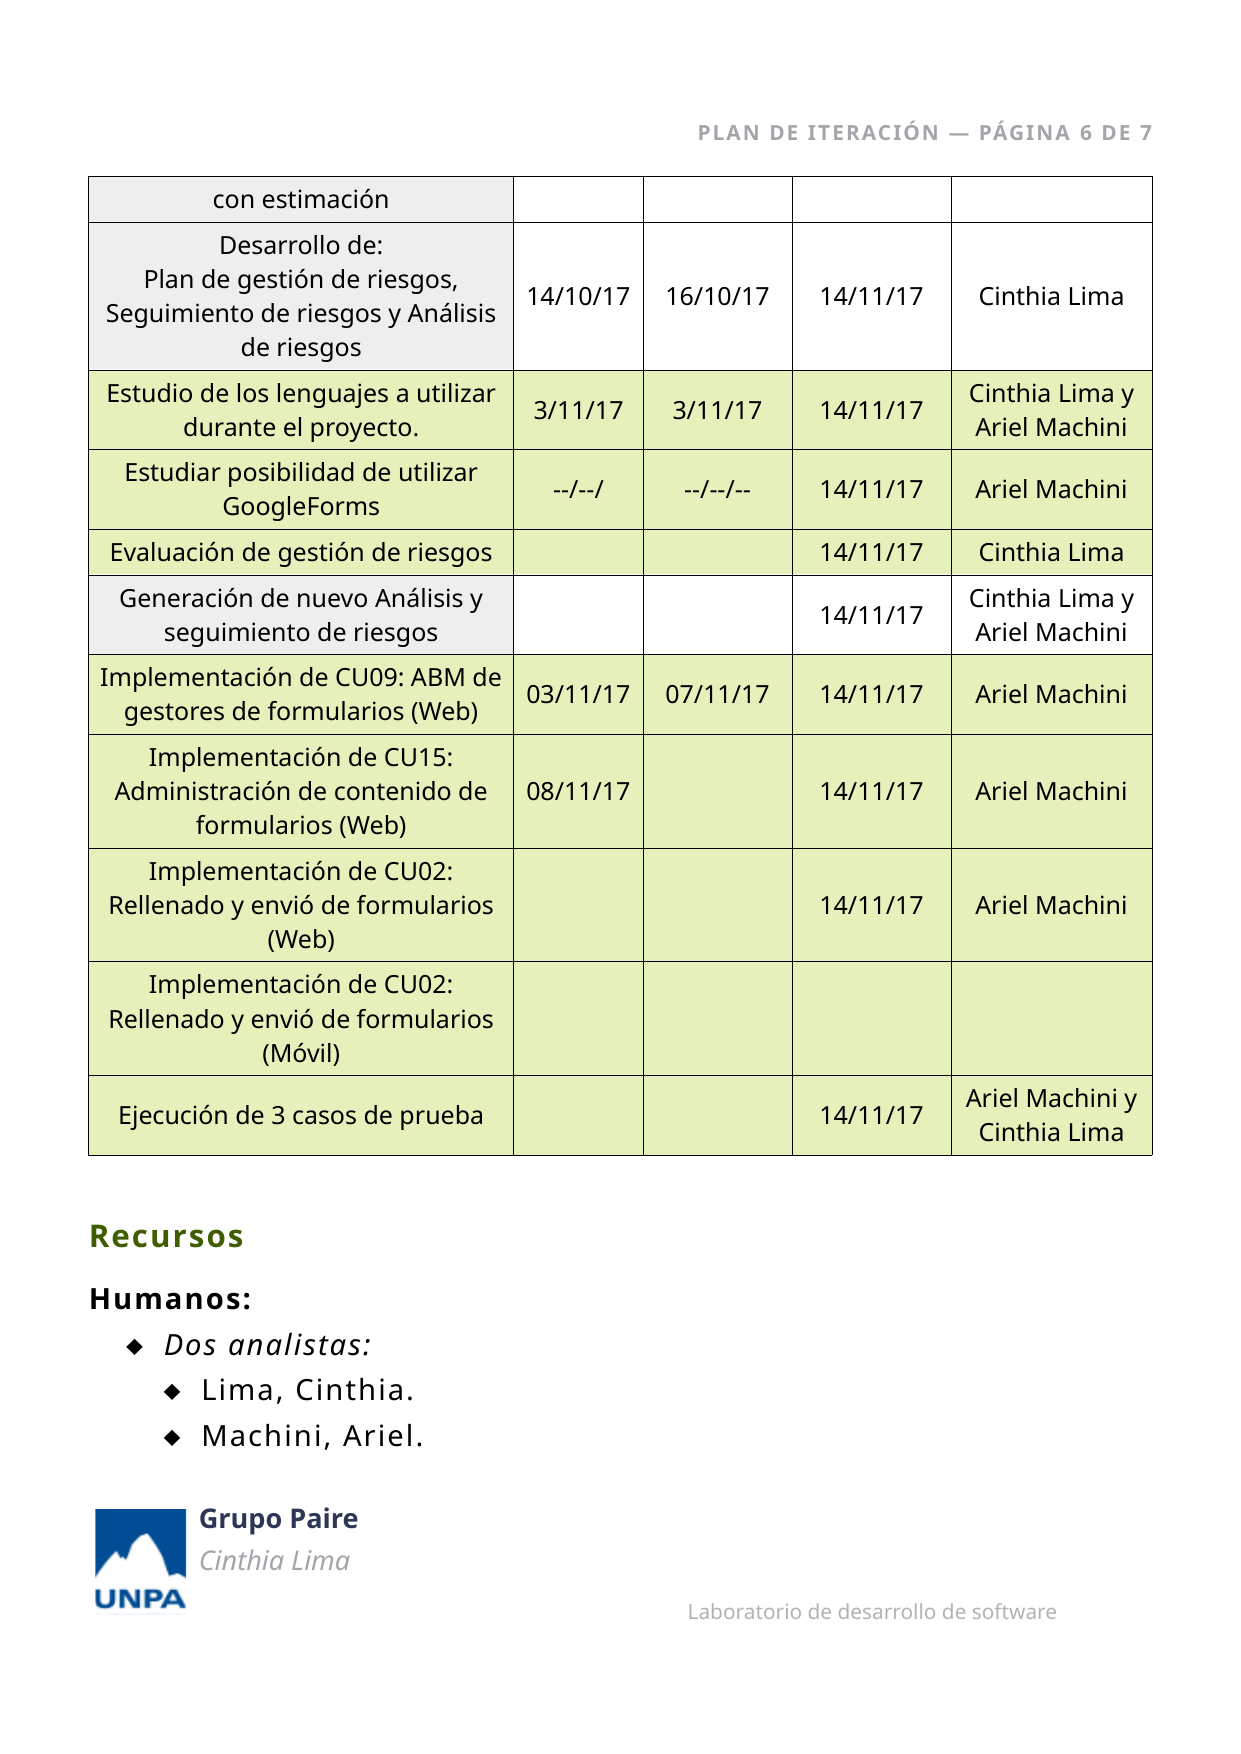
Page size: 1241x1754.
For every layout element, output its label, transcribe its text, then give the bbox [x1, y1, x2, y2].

table_cell [952, 962, 1152, 1075]
table_cell Ariel Machini [952, 735, 1152, 848]
table_cell 07/11/17 [644, 655, 792, 734]
table_cell [644, 962, 792, 1075]
table_cell [514, 1076, 643, 1155]
table_cell --/--/-- [644, 450, 792, 529]
table_cell [644, 1076, 792, 1155]
table_cell 14/11/17 [793, 223, 951, 369]
table_cell Ariel Machini [952, 849, 1152, 961]
table_cell Generación de nuevo Análisis y seguimiento de riesgos [89, 576, 513, 654]
table_cell [644, 530, 792, 574]
table_cell Implementación de CU15: Administración de contenido de formularios (Web) [89, 735, 513, 848]
table_cell 3/11/17 [644, 371, 792, 449]
table_cell 14/11/17 [793, 735, 951, 848]
table_cell 14/11/17 [793, 576, 951, 654]
table_cell [644, 177, 792, 222]
table_cell 14/10/17 [514, 223, 643, 369]
table_cell [514, 576, 643, 654]
table_cell Implementación de CU02: Rellenado y envió de formularios (Móvil) [89, 962, 513, 1075]
text Recursos [88, 1214, 1152, 1257]
picture [95, 1509, 187, 1615]
table_cell Evaluación de gestión de riesgos [89, 530, 513, 574]
text Humanos: [88, 1278, 1152, 1318]
table_cell Cinthia Lima y Ariel Machini [952, 371, 1152, 449]
table_cell 3/11/17 [514, 371, 643, 449]
table_cell Cinthia Lima [952, 223, 1152, 369]
table_cell [644, 849, 792, 961]
table_cell [514, 530, 643, 574]
table_cell 14/11/17 [793, 371, 951, 449]
table_cell 14/11/17 [793, 450, 951, 529]
table_cell Desarrollo de: Plan de gestión de riesgos, Seguimiento de riesgos y Análisis de riesgos [89, 223, 513, 369]
table_cell Implementación de CU02: Rellenado y envió de formularios (Web) [89, 849, 513, 961]
table_cell Estudiar posibilidad de utilizar GoogleForms [89, 450, 513, 529]
list Machini, Ariel. [163, 1415, 1152, 1455]
table_cell 08/11/17 [514, 735, 643, 848]
table_cell Estudio de los lenguajes a utilizar durante el proyecto. [89, 371, 513, 449]
table_cell 14/11/17 [793, 849, 951, 961]
table_cell Ariel Machini [952, 655, 1152, 734]
table_cell Ejecución de 3 casos de prueba [89, 1076, 513, 1155]
table_cell 16/10/17 [644, 223, 792, 369]
table_cell 03/11/17 [514, 655, 643, 734]
table_cell Cinthia Lima y Ariel Machini [952, 576, 1152, 654]
table_cell [793, 177, 951, 222]
table_cell [644, 576, 792, 654]
table_cell Implementación de CU09: ABM de gestores de formularios (Web) [89, 655, 513, 734]
table_cell [793, 962, 951, 1075]
table_cell [644, 735, 792, 848]
table_cell [952, 177, 1152, 222]
table_cell --/--/ [514, 450, 643, 529]
table_cell 14/11/17 [793, 1076, 951, 1155]
table_cell [514, 962, 643, 1075]
table_cell Cinthia Lima [952, 530, 1152, 574]
table_cell [514, 177, 643, 222]
table_cell Ariel Machini [952, 450, 1152, 529]
table_cell con estimación [89, 177, 513, 222]
list Lima, Cinthia. [163, 1369, 1152, 1409]
table_cell Ariel Machini y Cinthia Lima [952, 1076, 1152, 1155]
list Dos analistas: [126, 1324, 1152, 1363]
table_cell 14/11/17 [793, 530, 951, 574]
table_cell 14/11/17 [793, 655, 951, 734]
table_cell [514, 849, 643, 961]
